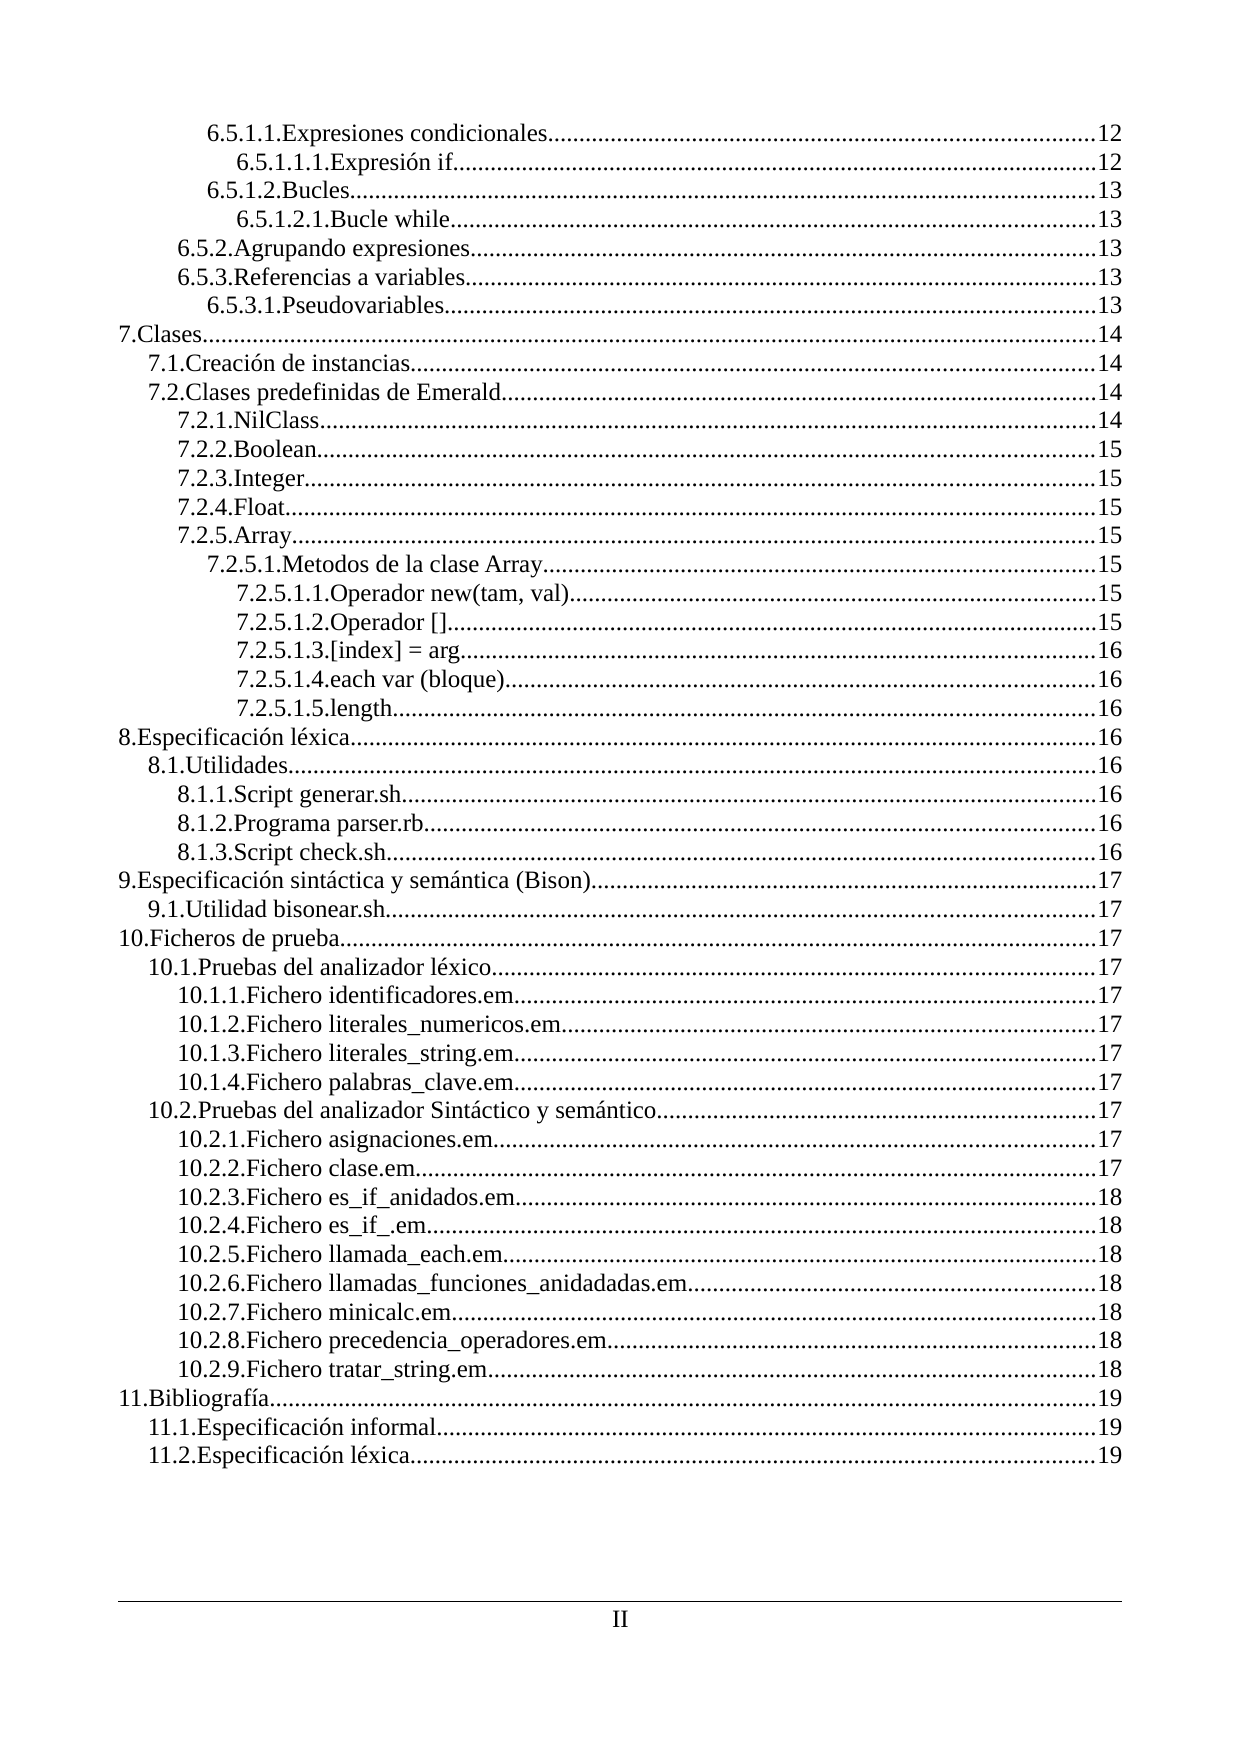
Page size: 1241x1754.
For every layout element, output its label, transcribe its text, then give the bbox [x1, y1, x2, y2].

text 10.2.1.Fichero asignaciones.em 17 [177, 1124, 1122, 1153]
text 7.2.4.Float 15 [177, 492, 1122, 521]
text 10.Ficheros de prueba 17 [118, 923, 1122, 952]
text 10.2.5.Fichero llamada_each.em 18 [177, 1239, 1122, 1268]
text 10.1.4.Fichero palabras_clave.em 17 [177, 1067, 1122, 1096]
text 10.2.9.Fichero tratar_string.em 18 [177, 1354, 1122, 1383]
text 10.1.2.Fichero literales_numericos.em 17 [177, 1009, 1122, 1038]
text 10.1.Pruebas del analizador léxico 17 [148, 952, 1122, 981]
text 7.2.2.Boolean 15 [177, 434, 1122, 463]
text 7.2.5.1.4.each var (bloque) 16 [236, 664, 1122, 693]
text 8.1.3.Script check.sh 16 [177, 837, 1122, 866]
text 11.2.Especificación léxica 19 [148, 1441, 1122, 1469]
text 8.1.2.Programa parser.rb 16 [177, 808, 1122, 837]
text 6.5.3.Referencias a variables 13 [177, 262, 1122, 291]
text 10.2.4.Fichero es_if_.em 18 [177, 1211, 1122, 1239]
text 10.1.1.Fichero identificadores.em 17 [177, 981, 1122, 1009]
text 9.Especificación sintáctica y semántica (Bison) 17 [118, 866, 1122, 894]
text 7.1.Creación de instancias 14 [148, 348, 1122, 377]
text 7.2.3.Integer 15 [177, 463, 1122, 492]
text 10.2.2.Fichero clase.em 17 [177, 1153, 1122, 1182]
text 7.2.1.NilClass 14 [177, 406, 1122, 434]
text 6.5.1.1.Expresiones condicionales 12 [207, 118, 1122, 147]
text 11.Bibliografía 19 [118, 1383, 1122, 1412]
text 7.2.Clases predefinidas de Emerald 14 [148, 377, 1122, 406]
text 7.Clases 14 [118, 319, 1122, 348]
text 8.Especificación léxica 16 [118, 722, 1122, 751]
text 6.5.3.1.Pseudovariables 13 [207, 291, 1122, 319]
text 7.2.5.1.Metodos de la clase Array 15 [207, 549, 1122, 578]
text 10.2.8.Fichero precedencia_operadores.em 18 [177, 1326, 1122, 1354]
text 6.5.1.1.1.Expresión if 12 [236, 147, 1122, 176]
text 11.1.Especificación informal 19 [148, 1412, 1122, 1441]
text 6.5.1.2.Bucles 13 [207, 176, 1122, 204]
text 10.2.3.Fichero es_if_anidados.em 18 [177, 1182, 1122, 1211]
text 8.1.1.Script generar.sh 16 [177, 779, 1122, 808]
text 10.2.6.Fichero llamadas_funciones_anidadadas.em 18 [177, 1268, 1122, 1297]
text 7.2.5.1.5.length 16 [236, 693, 1122, 722]
text 10.2.7.Fichero minicalc.em 18 [177, 1297, 1122, 1326]
text 7.2.5.Array 15 [177, 521, 1122, 549]
text 7.2.5.1.3.[index] = arg 16 [236, 636, 1122, 664]
text 6.5.1.2.1.Bucle while 13 [236, 204, 1122, 233]
text 9.1.Utilidad bisonear.sh 17 [148, 894, 1122, 923]
text 10.2.Pruebas del analizador Sintáctico y semántico 17 [148, 1096, 1122, 1124]
text 10.1.3.Fichero literales_string.em 17 [177, 1038, 1122, 1067]
text 8.1.Utilidades 16 [148, 751, 1122, 779]
text 7.2.5.1.2.Operador [] 15 [236, 607, 1122, 636]
text 6.5.2.Agrupando expresiones 13 [177, 233, 1122, 262]
text 7.2.5.1.1.Operador new(tam, val) 15 [236, 578, 1122, 607]
